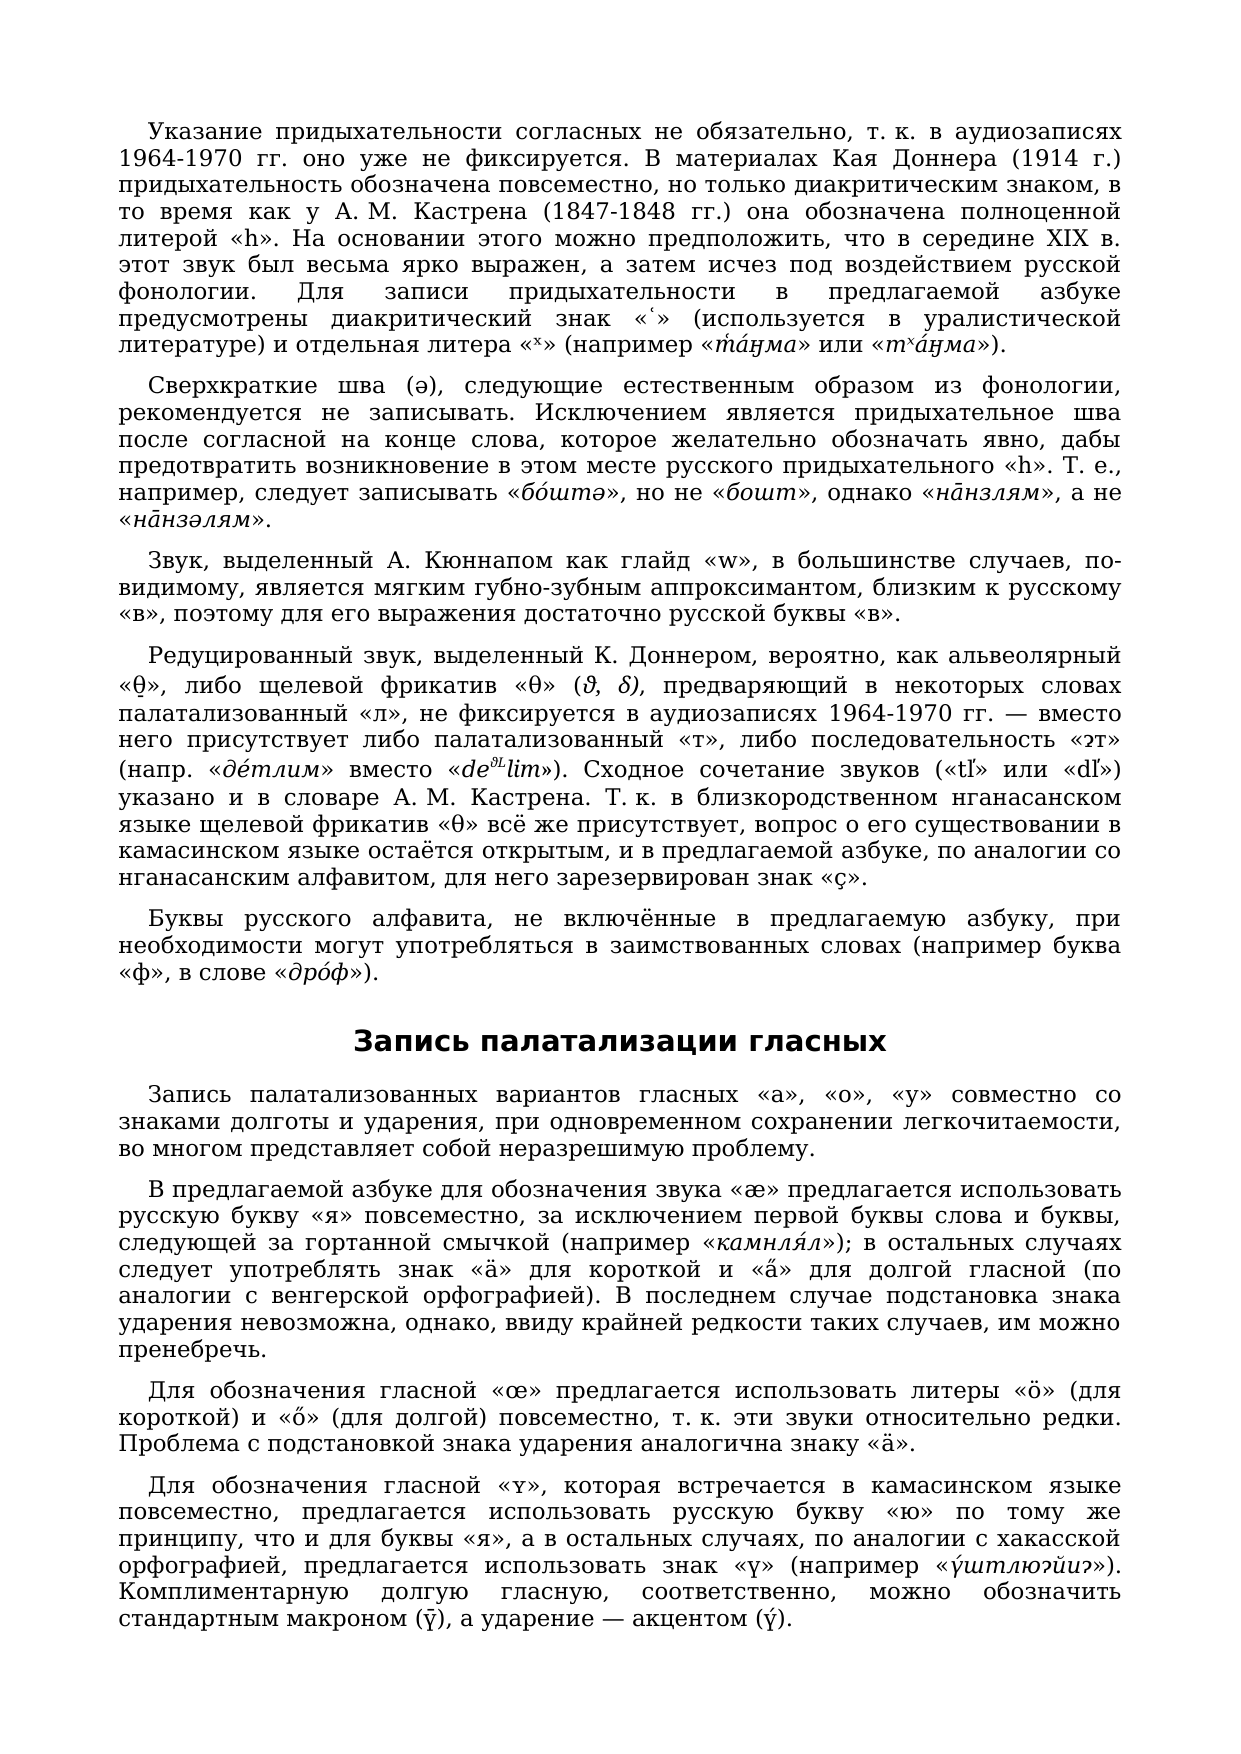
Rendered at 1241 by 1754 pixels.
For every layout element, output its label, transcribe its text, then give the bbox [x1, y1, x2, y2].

text Редуцированный звук, выделенный К. Доннером, вероятно, как альвеолярный «θ̠», либо щелевой фрикатив «θ» (ϑ, δ), предваряющий в некоторых словах палатализованный «л», не фиксируется в аудиозаписях 1964-1970 гг. — вместо него присутствует либо палатализованный «т», либо последовательность «ɂт» (напр. «де́тлим» вместо «deϑLlim»). Сходное сочетание звуков («tl̕» или «dl̕») указано и в словаре А. М. Кастрена. Т. к. в близкородственном нганасанском языке щелевой фрикатив «θ» всё же присутствует, вопрос о его существовании в камасинском языке остаётся открытым, и в предлагаемой азбуке, по аналогии со нганасанским алфавитом, для него зарезервирован знак «ҫ». [118, 642, 1122, 891]
text Звук, выделенный А. Кюннапом как глайд «w», в большинстве случаев, по-видимому, является мягким губно-зубным аппроксимантом, близким к русскому «в», поэтому для его выражения достаточно русской буквы «в». [118, 547, 1122, 627]
text Указание придыхательности согласных не обязательно, т. к. в аудиозаписях 1964-1970 гг. оно уже не фиксируется. В материалах Кая Доннера (1914 г.) придыхательность обозначена повсеместно, но только диакритическим знаком, в то время как у А. М. Кастрена (1847-1848 гг.) она обозначена полноценной литерой «h». На основании этого можно предположить, что в середине XIX в. этот звук был весьма ярко выражен, а затем исчез под воздействием русской фонологии. Для записи придыхательности в предлагаемой азбуке предусмотрены диакритический знак « ͑ » (используется в уралистической литературе) и отдельная литера «ˣ» (например «т͑а́ӈма» или «тˣа́ӈма»). [118, 118, 1122, 358]
subtitle Запись палатализации гласных [118, 1024, 1122, 1058]
text Для обозначения гласной «œ» предлагается использовать литеры «ӧ» (для короткой) и «о̋» (для долгой) повсеместно, т. к. эти звуки относительно редки. Проблема с подстановкой знака ударения аналогична знаку «ӓ». [118, 1377, 1122, 1457]
text Сверхкраткие шва (ә), следующие естественным образом из фонологии, рекомендуется не записывать. Исключением является придыхательное шва после согласной на конце слова, которое желательно обозначать явно, дабы предотвратить возникновение в этом месте русского придыхательного «h». Т. е., например, следует записывать «бо́штә», но не «бошт», однако «на̄нзлям», а не «на̄нзәлям». [118, 373, 1122, 533]
text В предлагаемой азбуке для обозначения звука «æ» предлагается использовать русскую букву «я» повсеместно, за исключением первой буквы слова и буквы, следующей за гортанной смычкой (например «камнля́л»); в остальных случаях следует употреблять знак «ӓ» для короткой и «а̋» для долгой гласной (по аналогии с венгерской орфографией). В последнем случае подстановка знака ударения невозможна, однако, ввиду крайней редкости таких случаев, им можно пренебречь. [118, 1176, 1122, 1363]
text Для обозначения гласной «ʏ», которая встречается в камасинском языке повсеместно, предлагается использовать русскую букву «ю» по тому же принципу, что и для буквы «я», а в остальных случаях, по аналогии с хакасской орфографией, предлагается использовать знак «ү» (например «ү́штлюɂйиɂ»). Комплиментарную долгую гласную, соответственно, можно обозначить стандартным макроном (ү̄), а ударение — акцентом (ү́). [118, 1472, 1122, 1632]
text Буквы русского алфавита, не включённые в предлагаемую азбуку, при необходимости могут употребляться в заимствованных словах (например буква «ф», в слове «дро́ф»). [118, 906, 1122, 986]
text Запись палатализованных вариантов гласных «а», «о», «у» совместно со знаками долготы и ударения, при одновременном сохранении легкочитаемости, во многом представляет собой неразрешимую проблему. [118, 1081, 1122, 1161]
